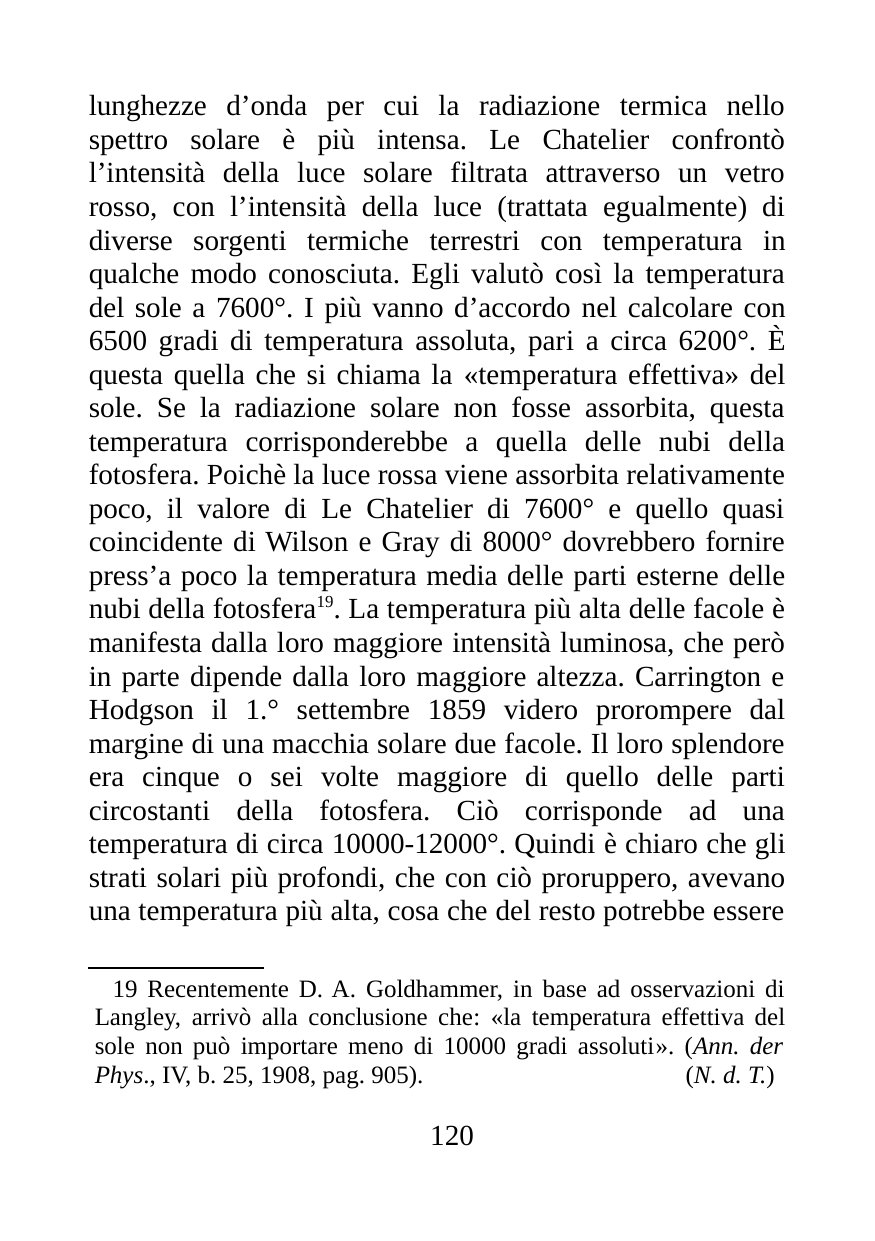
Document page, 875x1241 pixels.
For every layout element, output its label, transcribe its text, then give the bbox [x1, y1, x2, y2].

text lunghezze d’onda per cui la radiazione termica nello spettro solare è più intensa. Le Chatelier confrontò l’intensità della luce solare filtrata attraverso un vetro rosso, con l’intensità della luce (trattata egualmente) di diverse sorgenti termiche terrestri con temperatura in qualche modo conosciuta. Egli valutò così la temperatura del sole a 7600°. I più vanno d’accordo nel calcolare con 6500 gradi di temperatura assoluta, pari a circa 6200°. È questa quella che si chiama la «temperatura effettiva» del sole. Se la radiazione solare non fosse assorbita, questa temperatura corrisponderebbe a quella delle nubi della fotosfera. Poichè la luce rossa viene assorbita relativamente poco, il valore di Le Chatelier di 7600° e quello quasi coincidente di Wilson e Gray di 8000° dovrebbero fornire press’a poco la temperatura media delle parti esterne delle nubi della fotosfera. La temperatura più alta delle facole è manifesta dalla loro maggiore intensità luminosa, che però in parte dipende dalla loro maggiore altezza. Carrington e Hodgson il 1.° settembre 1859 videro prorompere dal margine di una macchia solare due facole. Il loro splendore era cinque o sei volte maggiore di quello delle parti circostanti della fotosfera. Ciò corrisponde ad una temperatura di circa 10000-12000°. Quindi è chiaro che gli strati solari più profondi, che con ciò proruppero, avevano una temperatura più alta, cosa che del resto potrebbe essere [88, 88, 786, 927]
text Recentemente D. A. Goldhammer, in base ad osservazioni di Langley, arrivò alla conclusione che: «la temperatura effettiva del sole non può importare meno di 10000 gradi assoluti». (Ann. der Phys., IV, b. 25, 1908, pag. 905). (N. d. T.) [94, 974, 786, 1089]
